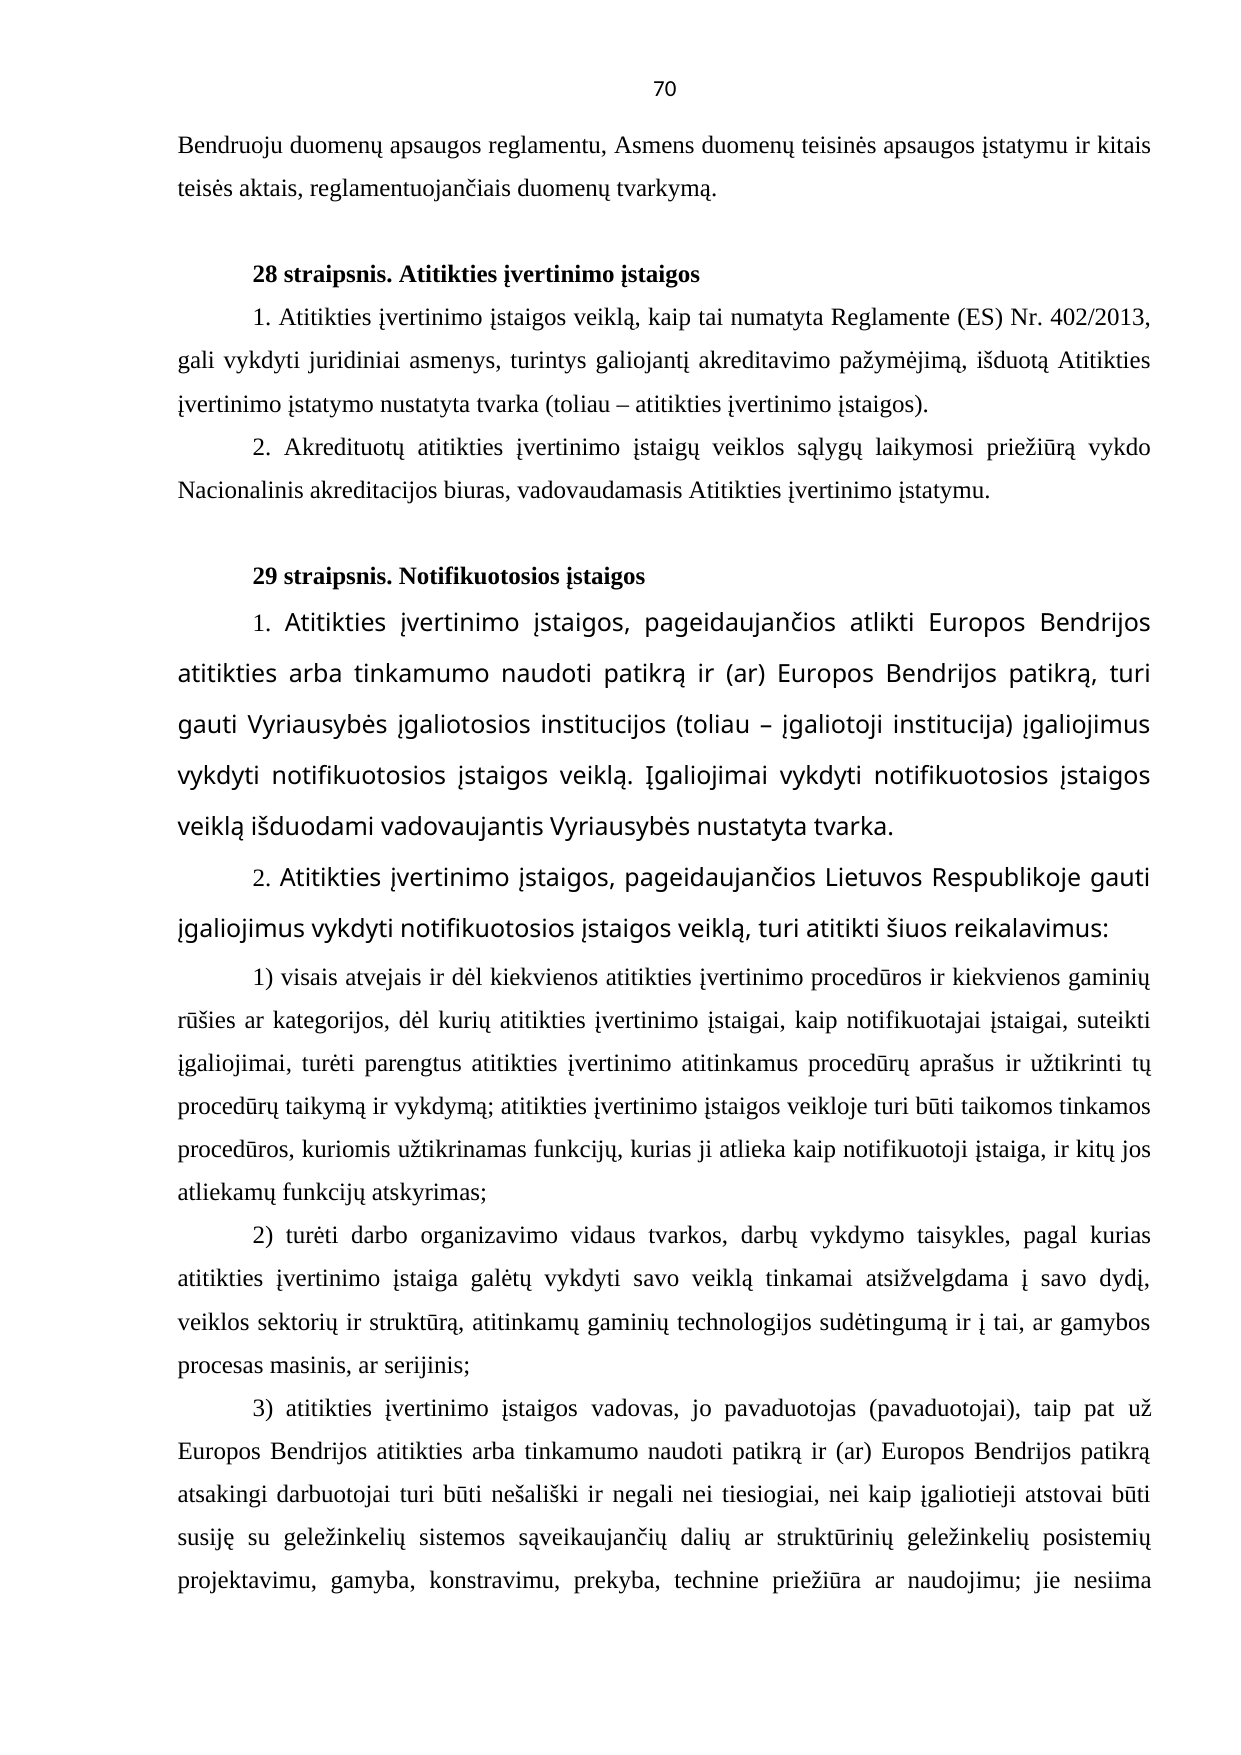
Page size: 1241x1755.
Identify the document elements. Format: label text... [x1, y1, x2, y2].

text 2) turėti darbo organizavimo vidaus tvarkos, darbų vykdymo taisykles, pagal kurias atitikties įvertinimo įstaiga galėtų vykdyti savo veiklą tinkamai atsižvelgdama į savo dydį, veiklos sektorių ir struktūrą, atitinkamų gaminių technologijos sudėtingumą ir į tai, ar gamybos procesas masinis, ar serijinis; [177, 1220, 1152, 1378]
text 1. Atitikties įvertinimo įstaigos, pageidaujančios atlikti Europos Bendrijos atitikties arba tinkamumo naudoti patikrą ir (ar) Europos Bendrijos patikrą, turi gauti Vyriausybės įgaliotosios institucijos (toliau – įgaliotoji institucija) įgaliojimus vykdyti notifikuotosios įstaigos veiklą. Įgaliojimai vykdyti notifikuotosios įstaigos veiklą išduodami vadovaujantis Vyriausybės nustatyta tvarka. [177, 604, 1152, 842]
text 2. Atitikties įvertinimo įstaigos, pageidaujančios Lietuvos Respublikoje gauti įgaliojimus vykdyti notifikuotosios įstaigos veiklą, turi atitikti šiuos reikalavimus: [177, 859, 1152, 944]
text 2. Akredituotų atitikties įvertinimo įstaigų veiklos sąlygų laikymosi priežiūrą vykdo Nacionalinis akreditacijos biuras, vadovaudamasis Atitikties įvertinimo įstatymu. [177, 432, 1152, 504]
text Bendruoju duomenų apsaugos reglamentu, Asmens duomenų teisinės apsaugos įstatymu ir kitais teisės aktais, reglamentuojančiais duomenų tvarkymą. [177, 130, 1152, 202]
text 28 straipsnis. Atitikties įvertinimo įstaigos [177, 259, 1152, 288]
text 1. Atitikties įvertinimo įstaigos veiklą, kaip tai numatyta Reglamente (ES) Nr. 402/2013, gali vykdyti juridiniai asmenys, turintys galiojantį akreditavimo pažymėjimą, išduotą Atitikties įvertinimo įstatymo nustatyta tvarka (toliau – atitikties įvertinimo įstaigos). [177, 302, 1152, 417]
text 1) visais atvejais ir dėl kiekvienos atitikties įvertinimo procedūros ir kiekvienos gaminių rūšies ar kategorijos, dėl kurių atitikties įvertinimo įstaigai, kaip notifikuotajai įstaigai, suteikti įgaliojimai, turėti parengtus atitikties įvertinimo atitinkamus procedūrų aprašus ir užtikrinti tų procedūrų taikymą ir vykdymą; atitikties įvertinimo įstaigos veikloje turi būti taikomos tinkamos procedūros, kuriomis užtikrinamas funkcijų, kurias ji atlieka kaip notifikuotoji įstaiga, ir kitų jos atliekamų funkcijų atskyrimas; [177, 962, 1152, 1206]
text 3) atitikties įvertinimo įstaigos vadovas, jo pavaduotojas (pavaduotojai), taip pat už Europos Bendrijos atitikties arba tinkamumo naudoti patikrą ir (ar) Europos Bendrijos patikrą atsakingi darbuotojai turi būti nešališki ir negali nei tiesiogiai, nei kaip įgaliotieji atstovai būti susiję su geležinkelių sistemos sąveikaujančių dalių ar struktūrinių geležinkelių posistemių projektavimu, gamyba, konstravimu, prekyba, technine priežiūra ar naudojimu; jie nesiima [177, 1393, 1152, 1594]
text 29 straipsnis. Notifikuotosios įstaigos [177, 561, 1152, 590]
